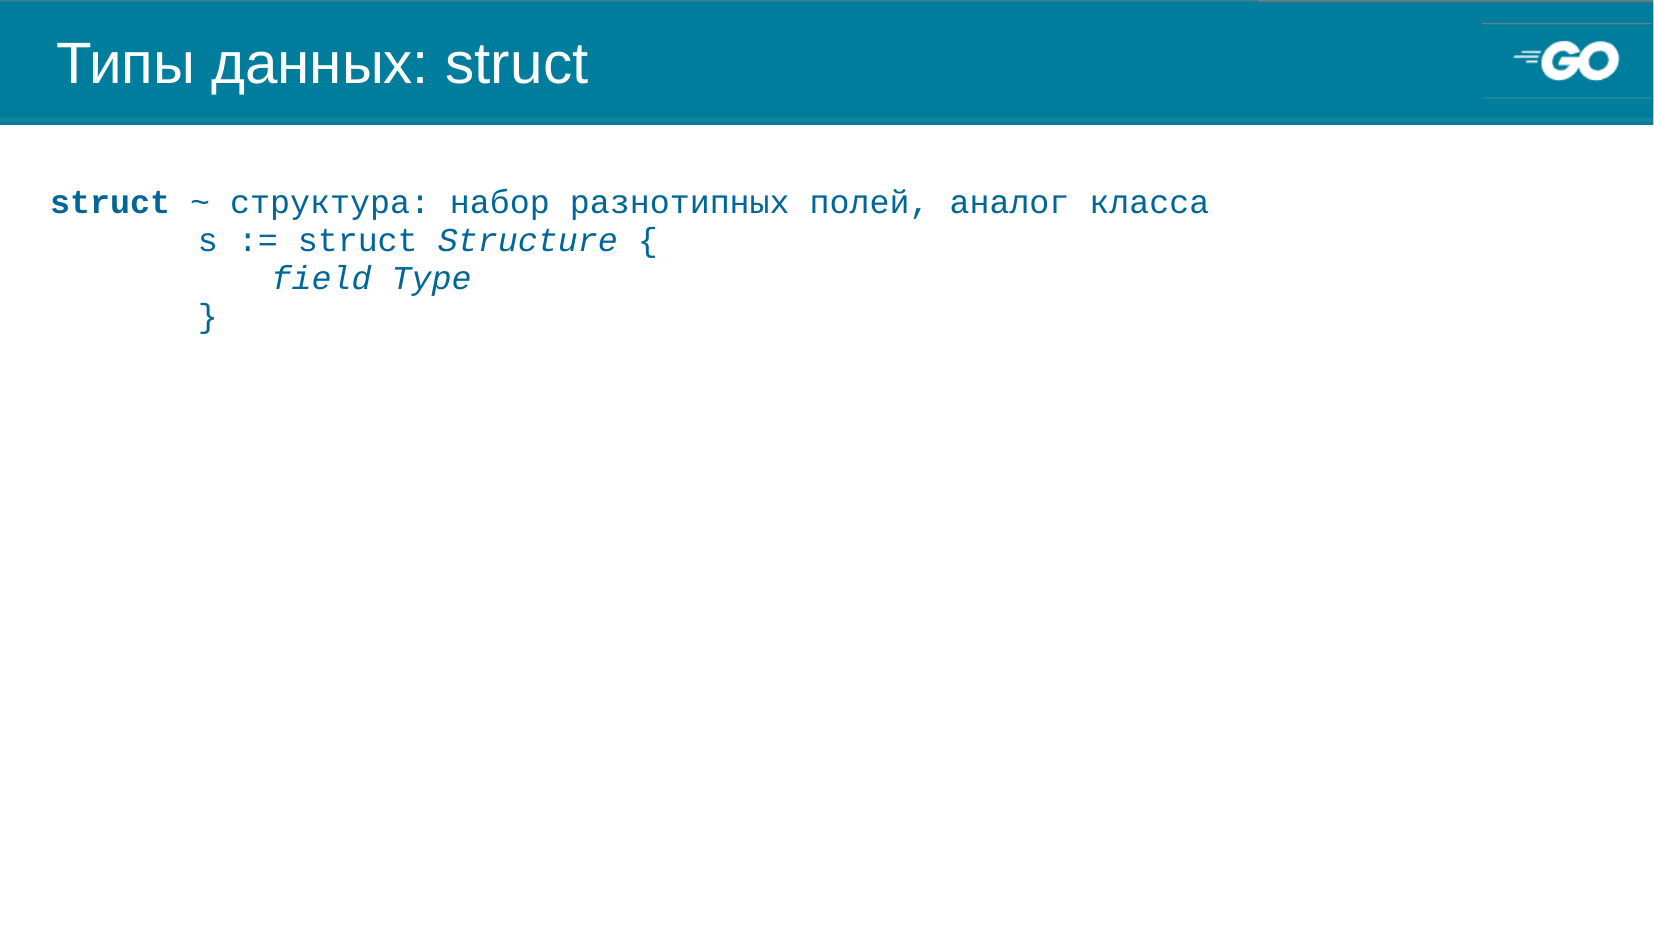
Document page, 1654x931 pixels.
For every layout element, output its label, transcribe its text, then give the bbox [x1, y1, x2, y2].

text_box struct ~ структура: набор разнотипных полей, аналог класса s := struct Structure { field Type } [35, 141, 1619, 898]
picture [1542, 41, 1619, 81]
text_box Типы данных: struct [41, 23, 1495, 104]
